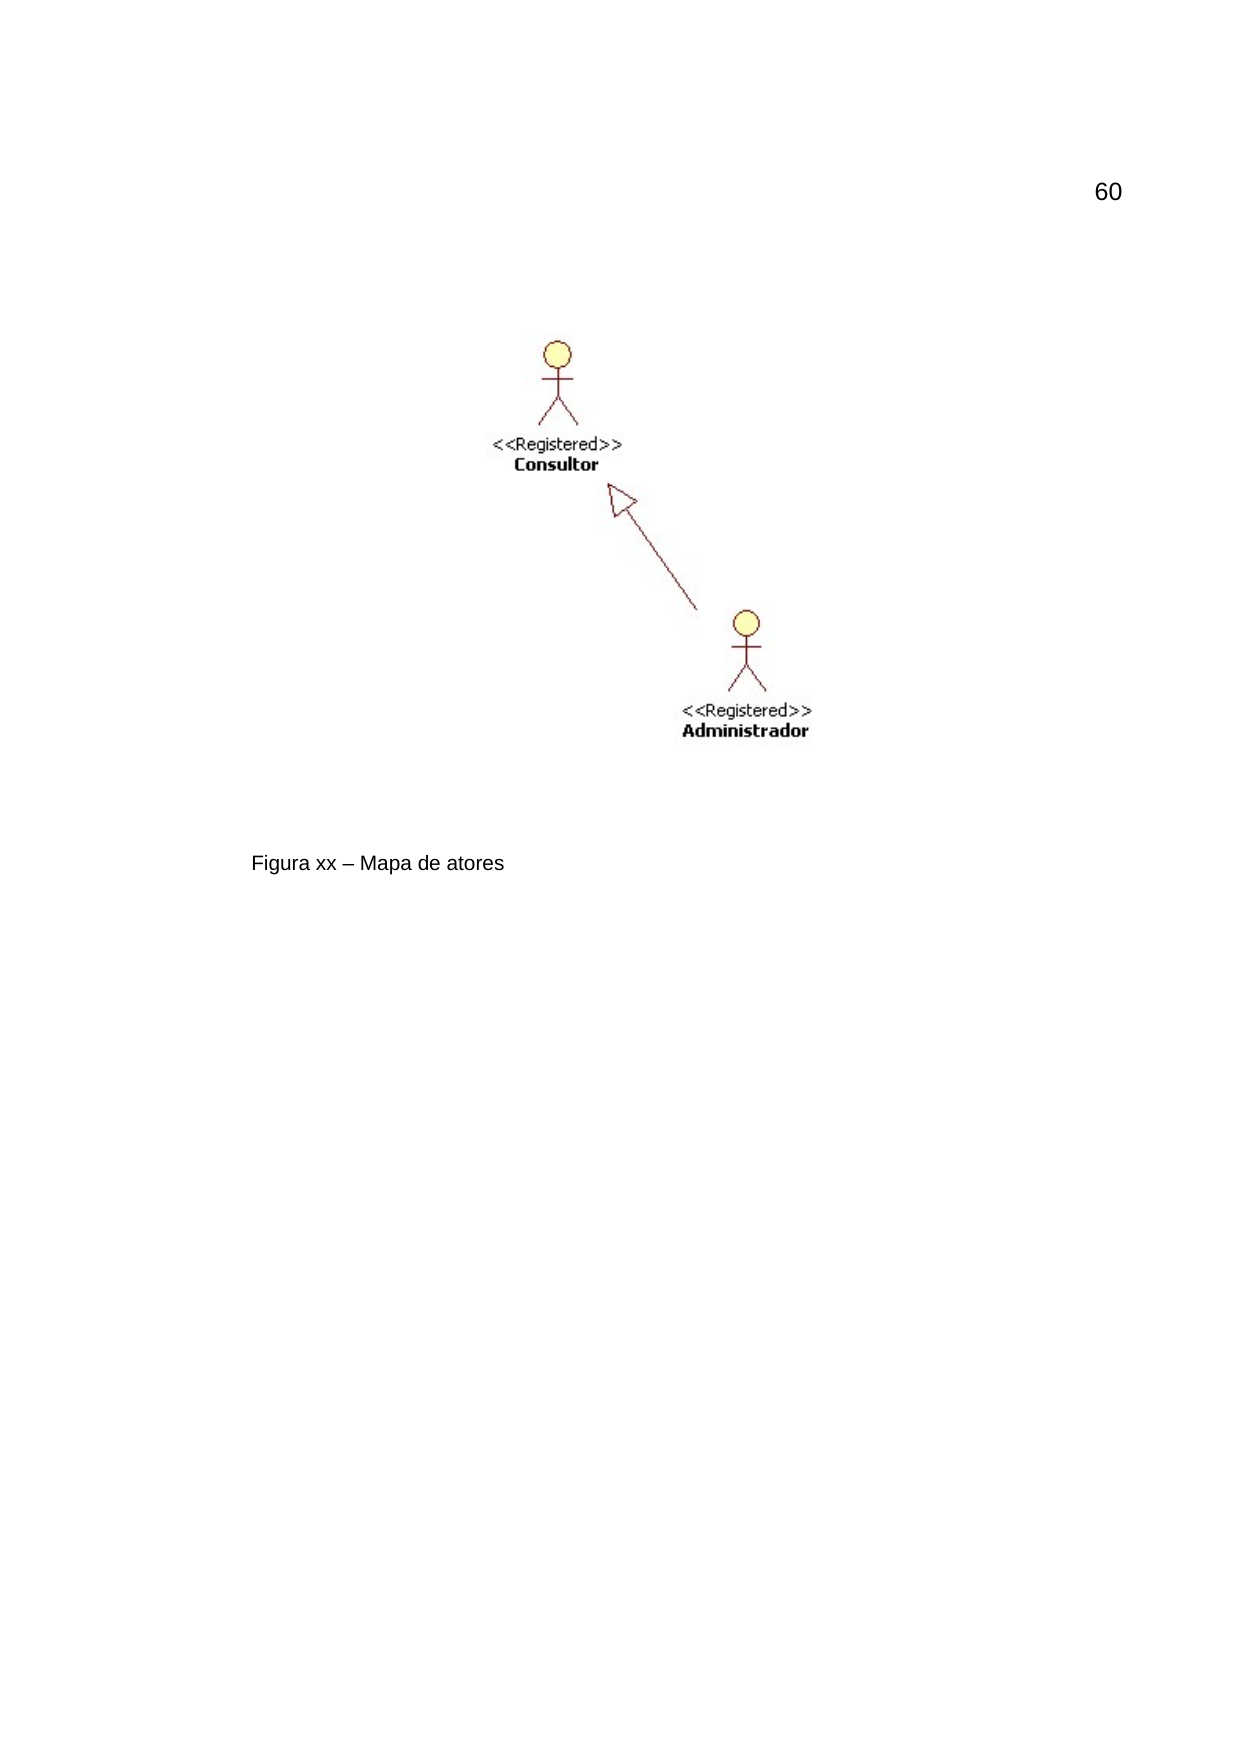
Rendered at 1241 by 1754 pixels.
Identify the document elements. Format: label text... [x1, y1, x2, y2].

text Figura xx – Mapa de atores [177, 851, 1122, 875]
picture [448, 308, 851, 781]
